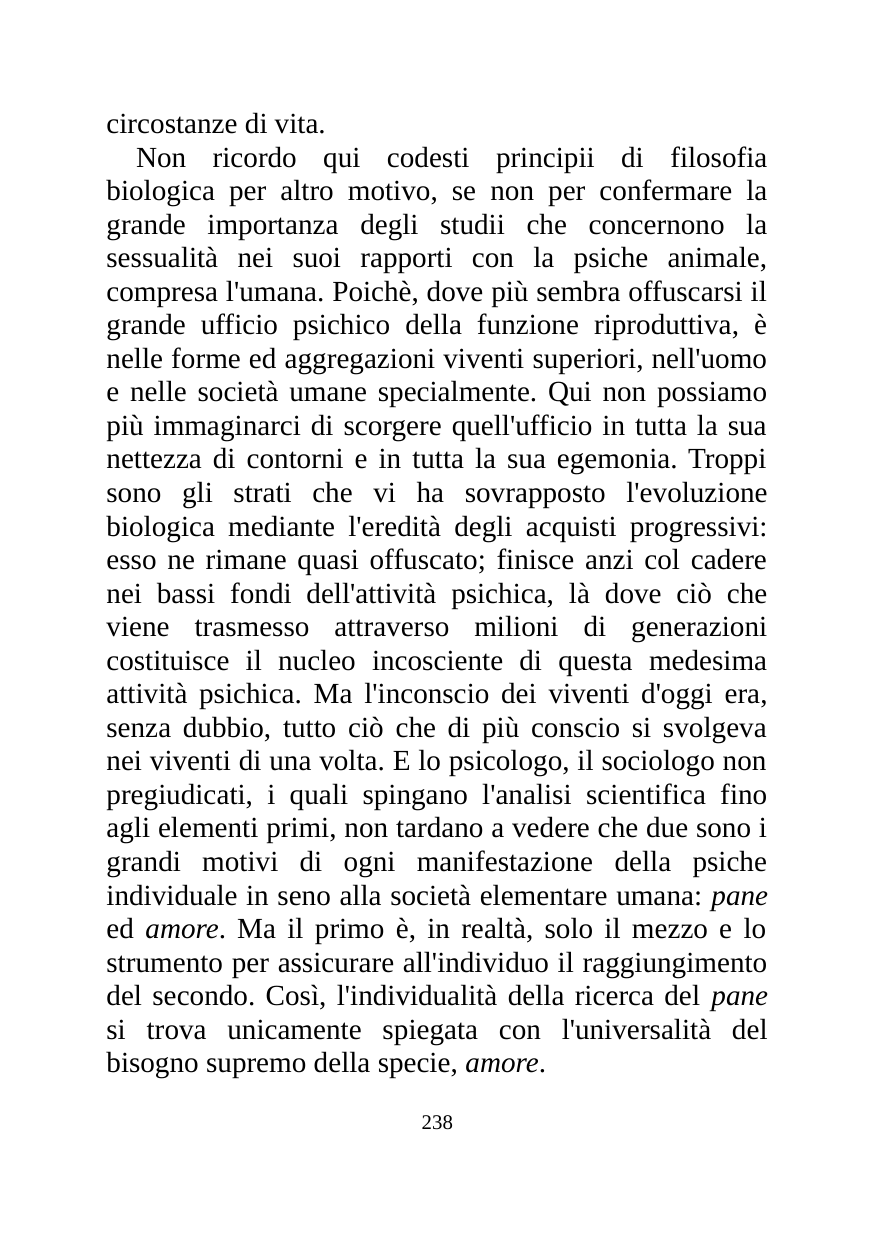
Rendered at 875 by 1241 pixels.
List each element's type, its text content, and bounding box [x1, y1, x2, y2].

text Non ricordo qui codesti principii di filosofia biologica per altro motivo, se non per confermare la grande importanza degli studii che concernono la sessualità nei suoi rapporti con la psiche animale, compresa l'umana. Poichè, dove più sembra offuscarsi il grande ufficio psichico della funzione riproduttiva, è nelle forme ed aggregazioni viventi superiori, nell'uomo e nelle società umane specialmente. Qui non possiamo più immaginarci di scorgere quell'ufficio in tutta la sua nettezza di contorni e in tutta la sua egemonia. Troppi sono gli strati che vi ha sovrapposto l'evoluzione biologica mediante l'eredità degli acquisti progressivi: esso ne rimane quasi offuscato; finisce anzi col cadere nei bassi fondi dell'attività psichica, là dove ciò che viene trasmesso attraverso milioni di generazioni costituisce il nucleo incosciente di questa medesima attività psichica. Ma l'inconscio dei viventi d'oggi era, senza dubbio, tutto ciò che di più conscio si svolgeva nei viventi di una volta. E lo psicologo, il sociologo non pregiudicati, i quali spingano l'analisi scientifica fino agli elementi primi, non tardano a vedere che due sono i grandi motivi di ogni manifestazione della psiche individuale in seno alla società elementare umana: pane ed amore. Ma il primo è, in realtà, solo il mezzo e lo strumento per assicurare all'individuo il raggiungimento del secondo. Così, l'individualità della ricerca del pane si trova unicamente spiegata con l'universalità del bisogno supremo della specie, amore. [106, 140, 768, 1079]
text circostanze di vita. [106, 106, 768, 140]
